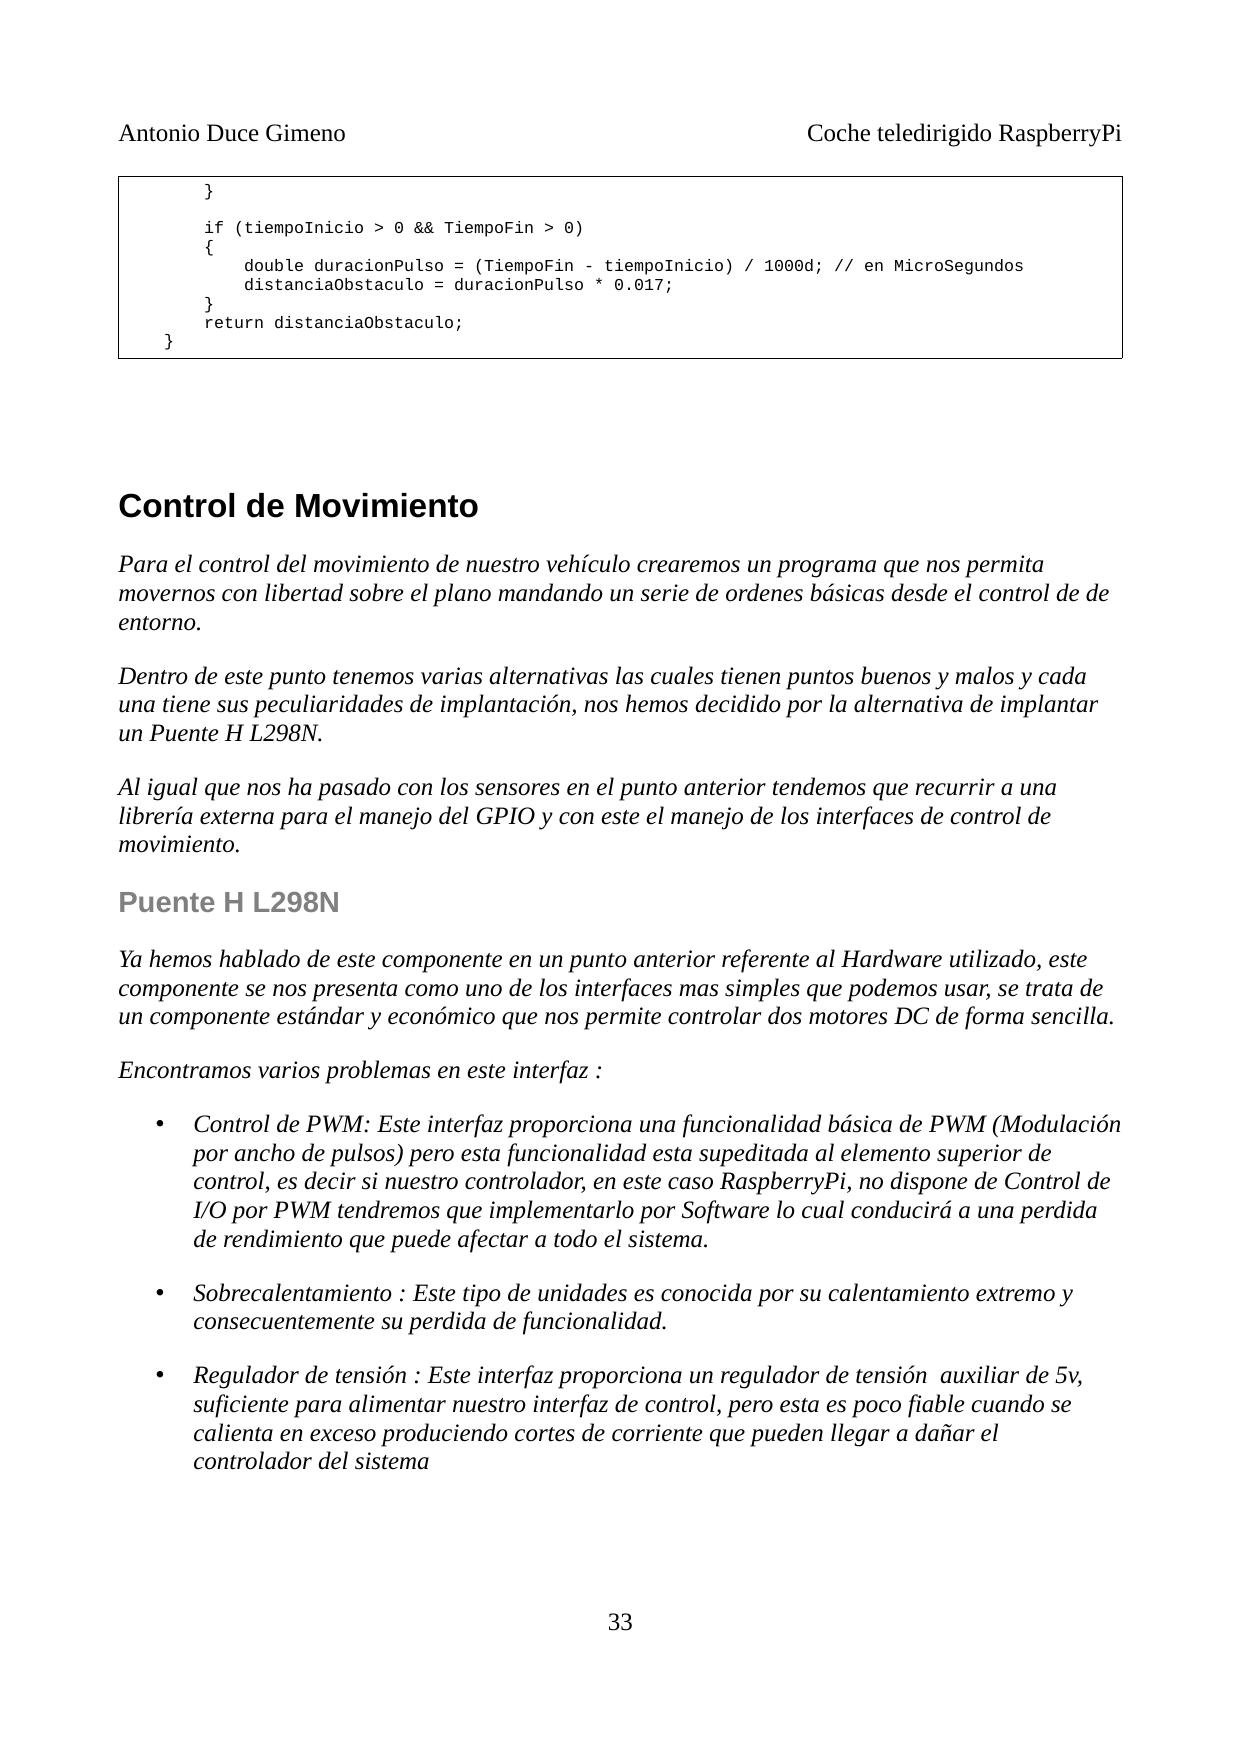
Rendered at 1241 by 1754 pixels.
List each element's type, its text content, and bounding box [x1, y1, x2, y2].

subtitle Puente H L298N [118, 885, 1122, 919]
list Sobrecalentamiento : Este tipo de unidades es conocida por su calentamiento extremo y consecuentemente su perdida de funcionalidad. [156, 1278, 1122, 1335]
subtitle Control de Movimiento [118, 486, 1122, 524]
text Ya hemos hablado de este componente en un punto anterior referente al Hardware utilizado, este componente se nos presenta como uno de los interfaces mas simples que podemos usar, se trata de un componente estándar y económico que nos permite controlar dos motores DC de forma sencilla. [118, 944, 1122, 1030]
list Regulador de tensión : Este interfaz proporciona un regulador de tensión auxiliar de 5v, suficiente para alimentar nuestro interfaz de control, pero esta es poco fiable cuando se calienta en exceso produciendo cortes de corriente que pueden llegar a dañar el controlador del sistema [156, 1360, 1122, 1475]
list Control de PWM: Este interfaz proporciona una funcionalidad básica de PWM (Modulación por ancho de pulsos) pero esta funcionalidad esta supeditada al elemento superior de control, es decir si nuestro controlador, en este caso RaspberryPi, no dispone de Control de I/O por PWM tendremos que implementarlo por Software lo cual conducirá a una perdida de rendimiento que puede afectar a todo el sistema. [156, 1109, 1122, 1253]
text Para el control del movimiento de nuestro vehículo crearemos un programa que nos permita movernos con libertad sobre el plano mandando un serie de ordenes básicas desde el control de de entorno. [118, 549, 1122, 636]
table_header } if (tiempoInicio > 0 && TiempoFin > 0) { double duracionPulso = (TiempoFin - tiempoInicio) / 1000d; // en MicroSegundos distanciaObstaculo = duracionPulso * 0.017; } return distanciaObstaculo; } [119, 177, 1122, 358]
text Dentro de este punto tenemos varias alternativas las cuales tienen puntos buenos y malos y cada una tiene sus peculiaridades de implantación, nos hemos decidido por la alternativa de implantar un Puente H L298N. [118, 661, 1122, 747]
text Al igual que nos ha pasado con los sensores en el punto anterior tendemos que recurrir a una librería externa para el manejo del GPIO y con este el manejo de los interfaces de control de movimiento. [118, 772, 1122, 858]
text Encontramos varios problemas en este interfaz : [118, 1055, 1122, 1084]
